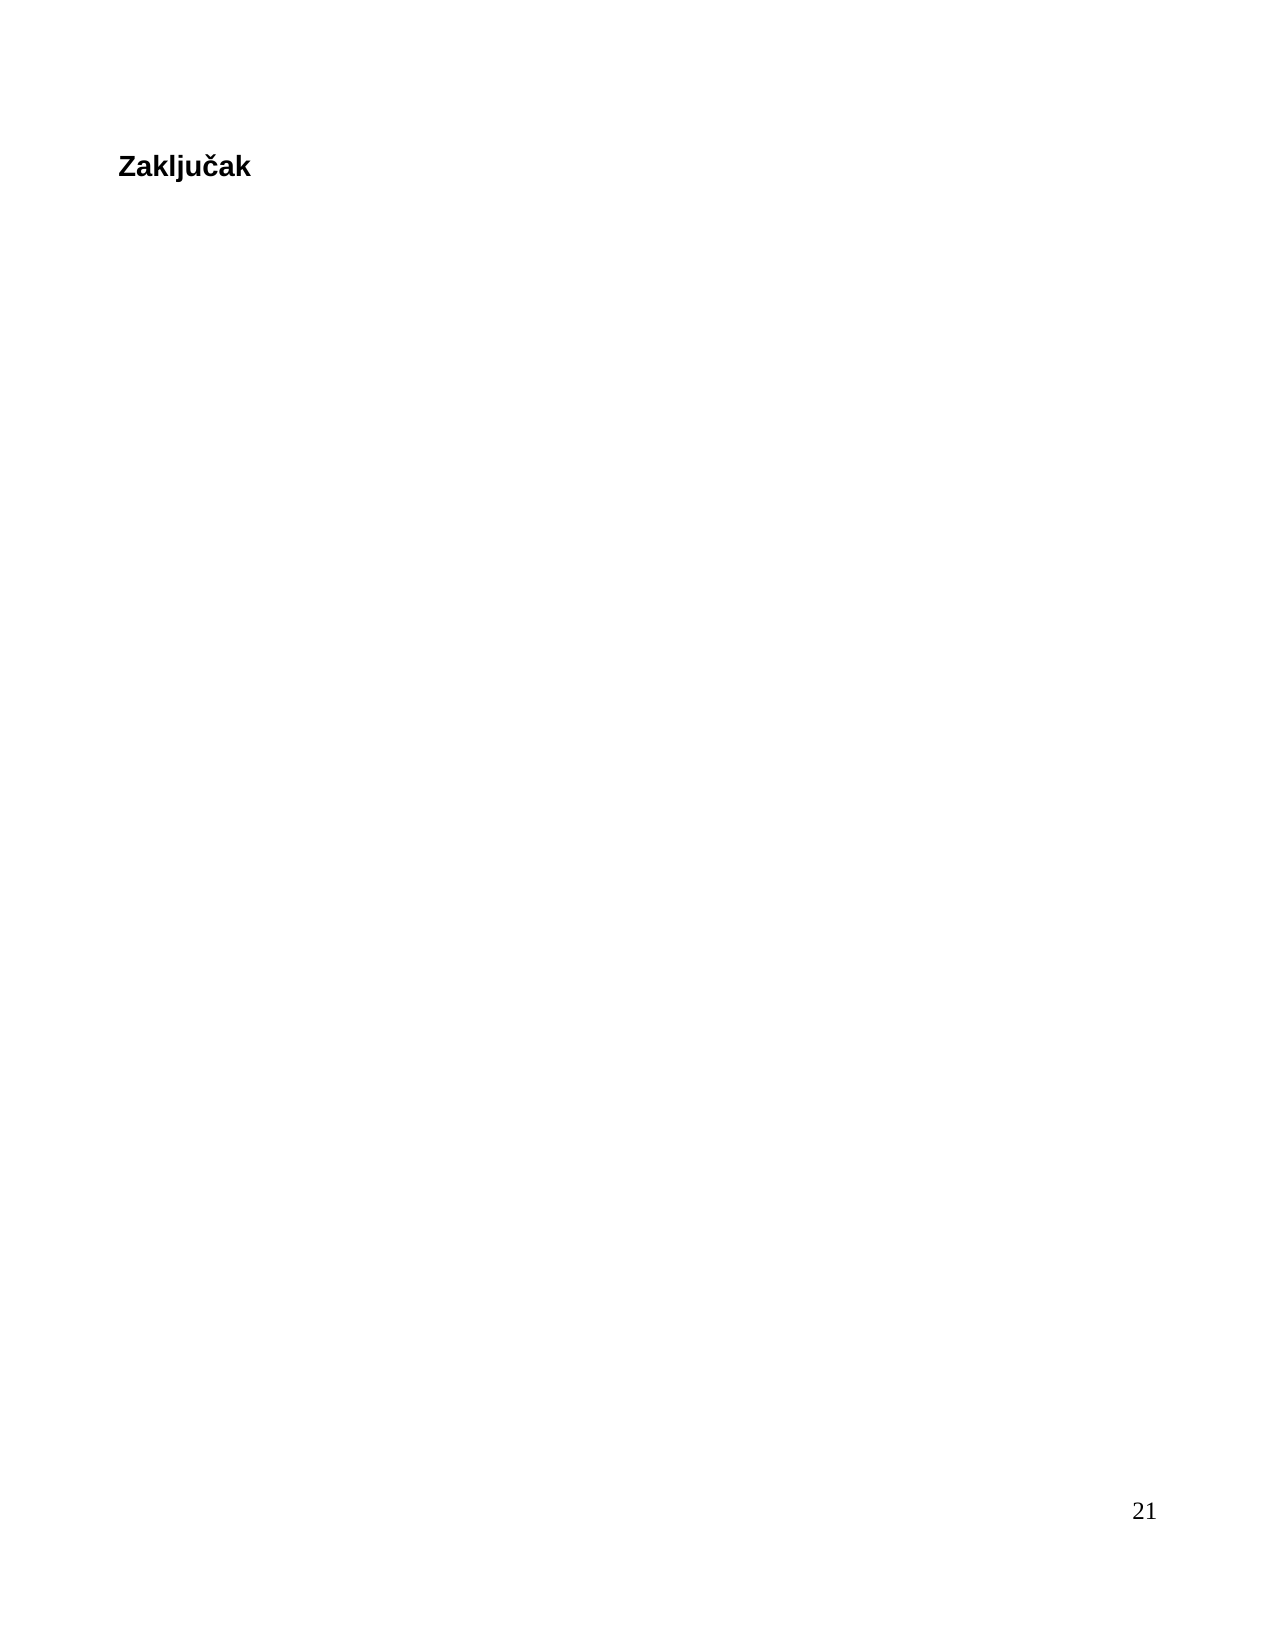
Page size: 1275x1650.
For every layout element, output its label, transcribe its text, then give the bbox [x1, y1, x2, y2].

subtitle Zaključak [118, 149, 1157, 183]
